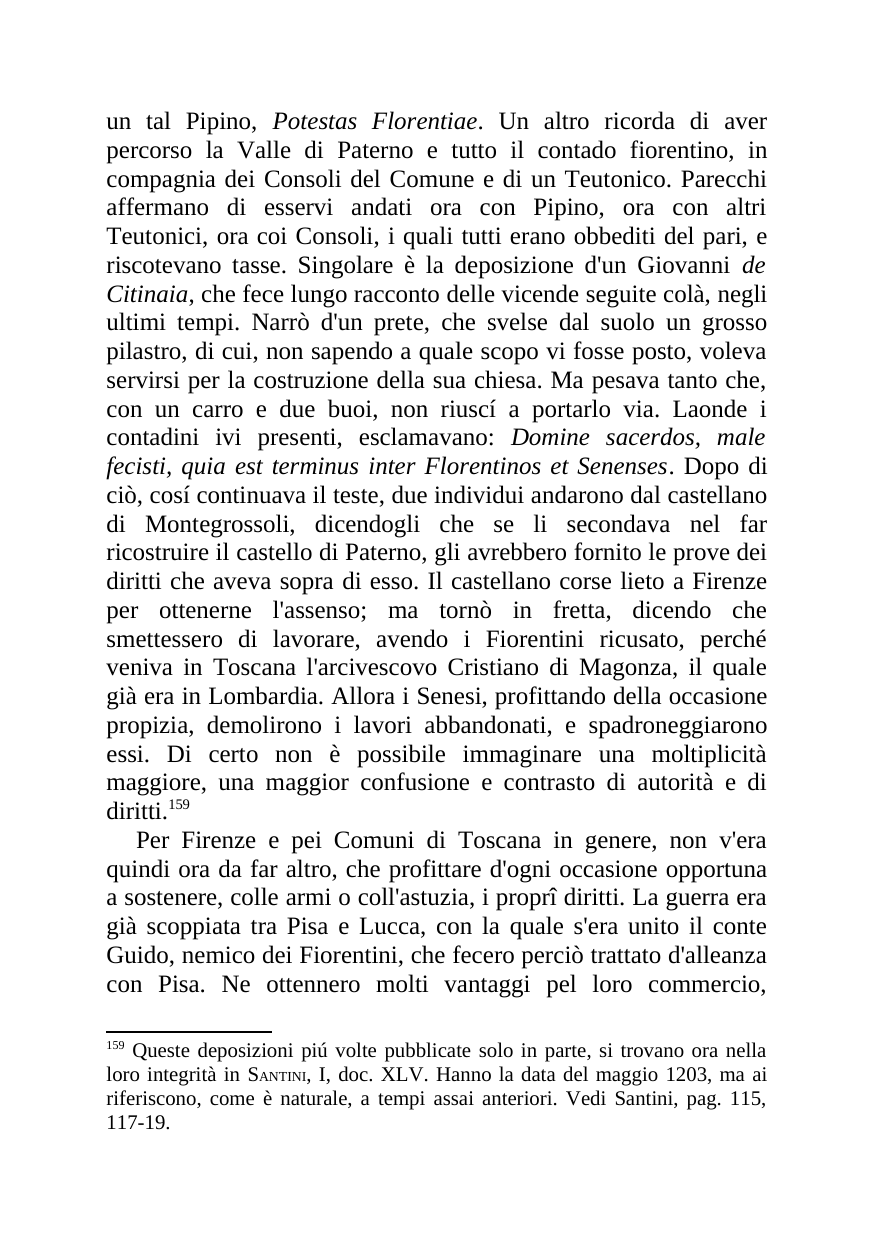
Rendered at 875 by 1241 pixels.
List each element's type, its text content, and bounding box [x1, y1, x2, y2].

text Per Firenze e pei Comuni di Toscana in genere, non v'era quindi ora da far altro, che profittare d'ogni occasione opportuna a sostenere, colle armi o coll'astuzia, i proprî diritti. La guerra era già scoppiata tra Pisa e Lucca, con la quale s'era unito il conte Guido, nemico dei Fiorentini, che fecero perciò trattato d'alleanza con Pisa. Ne ottennero molti vantaggi pel loro commercio, [106, 825, 768, 997]
text Queste deposizioni piú volte pubblicate solo in parte, si trovano ora nella loro integrità in Santini, I, doc. XLV. Hanno la data del maggio 1203, ma ai riferiscono, come è naturale, a tempi assai anteriori. Vedi Santini, pag. 115, 117-19. [106, 1038, 768, 1134]
text un tal Pipino, Potestas Florentiae. Un altro ricorda di aver percorso la Valle di Paterno e tutto il contado fiorentino, in compagnia dei Consoli del Comune e di un Teutonico. Parecchi affermano di esservi andati ora con Pipino, ora con altri Teutonici, ora coi Consoli, i quali tutti erano obbediti del pari, e riscotevano tasse. Singolare è la deposizione d'un Giovanni de Citinaia, che fece lungo racconto delle vicende seguite colà, negli ultimi tempi. Narrò d'un prete, che svelse dal suolo un grosso pilastro, di cui, non sapendo a quale scopo vi fosse posto, voleva servirsi per la costruzione della sua chiesa. Ma pesava tanto che, con un carro e due buoi, non riuscí a portarlo via. Laonde i contadini ivi presenti, esclamavano: Domine sacerdos, male fecisti, quia est terminus inter Florentinos et Senenses. Dopo di ciò, cosí continuava il teste, due individui andarono dal castellano di Montegrossoli, dicendogli che se li secondava nel far ricostruire il castello di Paterno, gli avrebbero fornito le prove dei diritti che aveva sopra di esso. Il castellano corse lieto a Firenze per ottenerne l'assenso; ma tornò in fretta, dicendo che smettessero di lavorare, avendo i Fiorentini ricusato, perché veniva in Toscana l'arcivescovo Cristiano di Magonza, il quale già era in Lombardia. Allora i Senesi, profittando della occasione propizia, demolirono i lavori abbandonati, e spadroneggiarono essi. Di certo non è possibile immaginare una moltiplicità maggiore, una maggior confusione e contrasto di autorità e di diritti. [106, 106, 768, 825]
